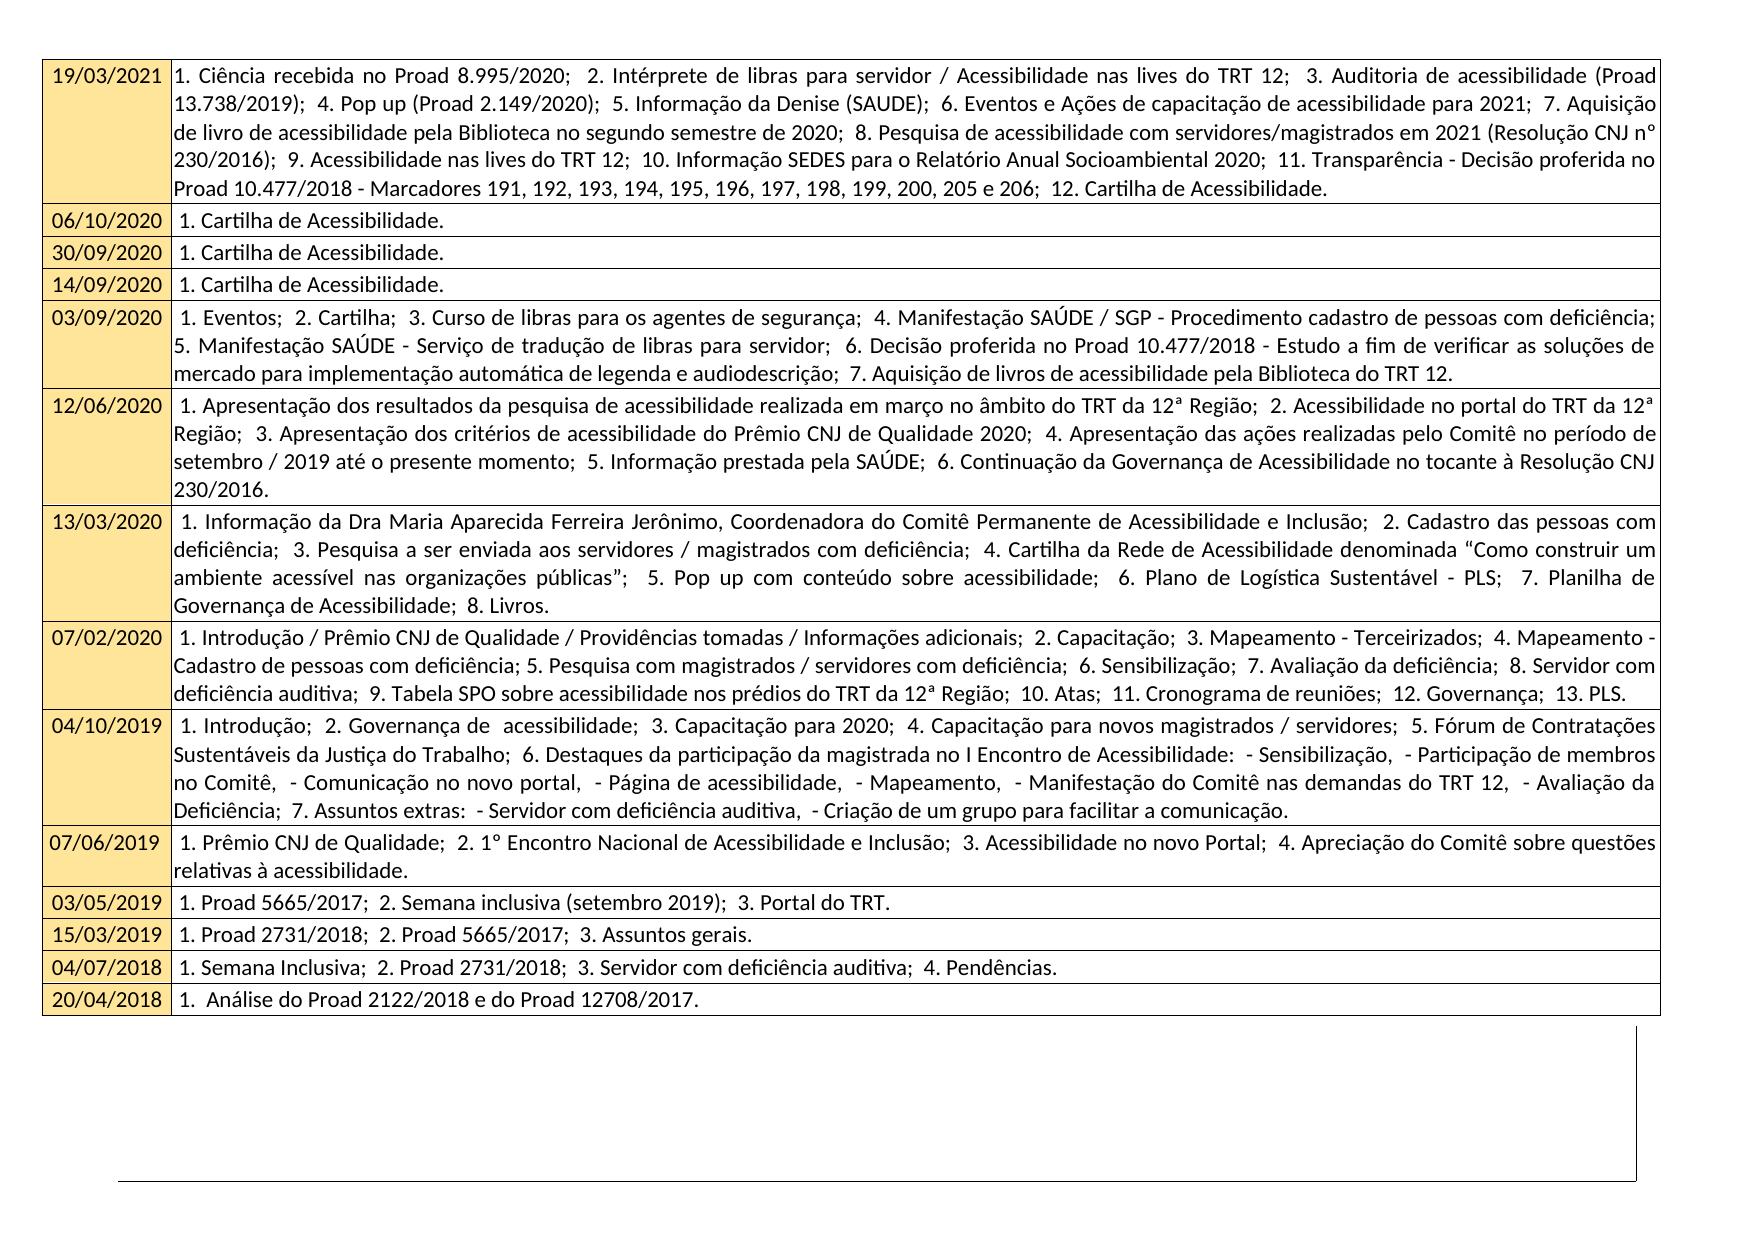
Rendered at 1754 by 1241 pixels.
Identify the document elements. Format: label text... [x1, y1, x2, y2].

table_cell 04/07/2018 [43, 951, 171, 982]
table_cell 1. Cartilha de Acessibilidade. [172, 204, 1660, 236]
table_cell 1. Semana Inclusiva; 2. Proad 2731/2018; 3. Servidor com deficiência auditiva; 4. Pendências. [172, 951, 1660, 982]
table_cell 07/02/2020 [43, 622, 171, 709]
table_cell 12/06/2020 [43, 389, 171, 504]
table_cell 14/09/2020 [43, 269, 171, 300]
table_cell 06/10/2020 [43, 204, 171, 236]
table_cell 1. Prêmio CNJ de Qualidade; 2. 1º Encontro Nacional de Acessibilidade e Inclusão; 3. Acessibilidade no novo Portal; 4. Apreciação do Comitê sobre questões relativas à acessibilidade. [172, 826, 1660, 886]
table_cell 03/05/2019 [43, 887, 171, 918]
table_cell 19/03/2021 [43, 60, 171, 203]
table_cell 1. Informação da Dra Maria Aparecida Ferreira Jerônimo, Coordenadora do Comitê Permanente de Acessibilidade e Inclusão; 2. Cadastro das pessoas com deficiência; 3. Pesquisa a ser enviada aos servidores / magistrados com deficiência; 4. Cartilha da Rede de Acessibilidade denominada “Como construir um ambiente acessível nas organizações públicas”; 5. Pop up com conteúdo sobre acessibilidade; 6. Plano de Logística Sustentável - PLS; 7. Planilha de Governança de Acessibilidade; 8. Livros. [172, 506, 1660, 621]
table_cell 04/10/2019 [43, 710, 171, 825]
table_cell 15/03/2019 [43, 919, 171, 950]
table_cell 30/09/2020 [43, 237, 171, 268]
table_cell 1. Eventos; 2. Cartilha; 3. Curso de libras para os agentes de segurança; 4. Manifestação SAÚDE / SGP - Procedimento cadastro de pessoas com deficiência; 5. Manifestação SAÚDE - Serviço de tradução de libras para servidor; 6. Decisão proferida no Proad 10.477/2018 - Estudo a fim de verificar as soluções de mercado para implementação automática de legenda e audiodescrição; 7. Aquisição de livros de acessibilidade pela Biblioteca do TRT 12. [172, 301, 1660, 388]
table_cell 1. Introdução / Prêmio CNJ de Qualidade / Providências tomadas / Informações adicionais; 2. Capacitação; 3. Mapeamento - Terceirizados; 4. Mapeamento - Cadastro de pessoas com deficiência; 5. Pesquisa com magistrados / servidores com deficiência; 6. Sensibilização; 7. Avaliação da deficiência; 8. Servidor com deficiência auditiva; 9. Tabela SPO sobre acessibilidade nos prédios do TRT da 12ª Região; 10. Atas; 11. Cronograma de reuniões; 12. Governança; 13. PLS. [172, 622, 1660, 709]
table_cell 1. Análise do Proad 2122/2018 e do Proad 12708/2017. [172, 984, 1660, 1015]
table_cell 1. Cartilha de Acessibilidade. [172, 269, 1660, 300]
table_cell 1. Introdução; 2. Governança de acessibilidade; 3. Capacitação para 2020; 4. Capacitação para novos magistrados / servidores; 5. Fórum de Contratações Sustentáveis da Justiça do Trabalho; 6. Destaques da participação da magistrada no I Encontro de Acessibilidade: - Sensibilização, - Participação de membros no Comitê, - Comunicação no novo portal, - Página de acessibilidade, - Mapeamento, - Manifestação do Comitê nas demandas do TRT 12, - Avaliação da Deficiência; 7. Assuntos extras: - Servidor com deficiência auditiva, - Criação de um grupo para facilitar a comunicação. [172, 710, 1660, 825]
table_cell 20/04/2018 [43, 984, 171, 1015]
table_cell 1. Proad 2731/2018; 2. Proad 5665/2017; 3. Assuntos gerais. [172, 919, 1660, 950]
table_cell 07/06/2019 [43, 826, 171, 886]
table_cell 13/03/2020 [43, 506, 171, 621]
table_cell 1. Apresentação dos resultados da pesquisa de acessibilidade realizada em março no âmbito do TRT da 12ª Região; 2. Acessibilidade no portal do TRT da 12ª Região; 3. Apresentação dos critérios de acessibilidade do Prêmio CNJ de Qualidade 2020; 4. Apresentação das ações realizadas pelo Comitê no período de setembro / 2019 até o presente momento; 5. Informação prestada pela SAÚDE; 6. Continuação da Governança de Acessibilidade no tocante à Resolução CNJ 230/2016. [172, 389, 1660, 504]
table_cell 1. Proad 5665/2017; 2. Semana inclusiva (setembro 2019); 3. Portal do TRT. [172, 887, 1660, 918]
table_cell 1. Cartilha de Acessibilidade. [172, 237, 1660, 268]
table_cell 1. Ciência recebida no Proad 8.995/2020; 2. Intérprete de libras para servidor / Acessibilidade nas lives do TRT 12; 3. Auditoria de acessibilidade (Proad 13.738/2019); 4. Pop up (Proad 2.149/2020); 5. Informação da Denise (SAUDE); 6. Eventos e Ações de capacitação de acessibilidade para 2021; 7. Aquisição de livro de acessibilidade pela Biblioteca no segundo semestre de 2020; 8. Pesquisa de acessibilidade com servidores/magistrados em 2021 (Resolução CNJ nº 230/2016); 9. Acessibilidade nas lives do TRT 12; 10. Informação SEDES para o Relatório Anual Socioambiental 2020; 11. Transparência - Decisão proferida no Proad 10.477/2018 - Marcadores 191, 192, 193, 194, 195, 196, 197, 198, 199, 200, 205 e 206; 12. Cartilha de Acessibilidade. [172, 60, 1660, 203]
table_cell 03/09/2020 [43, 301, 171, 388]
